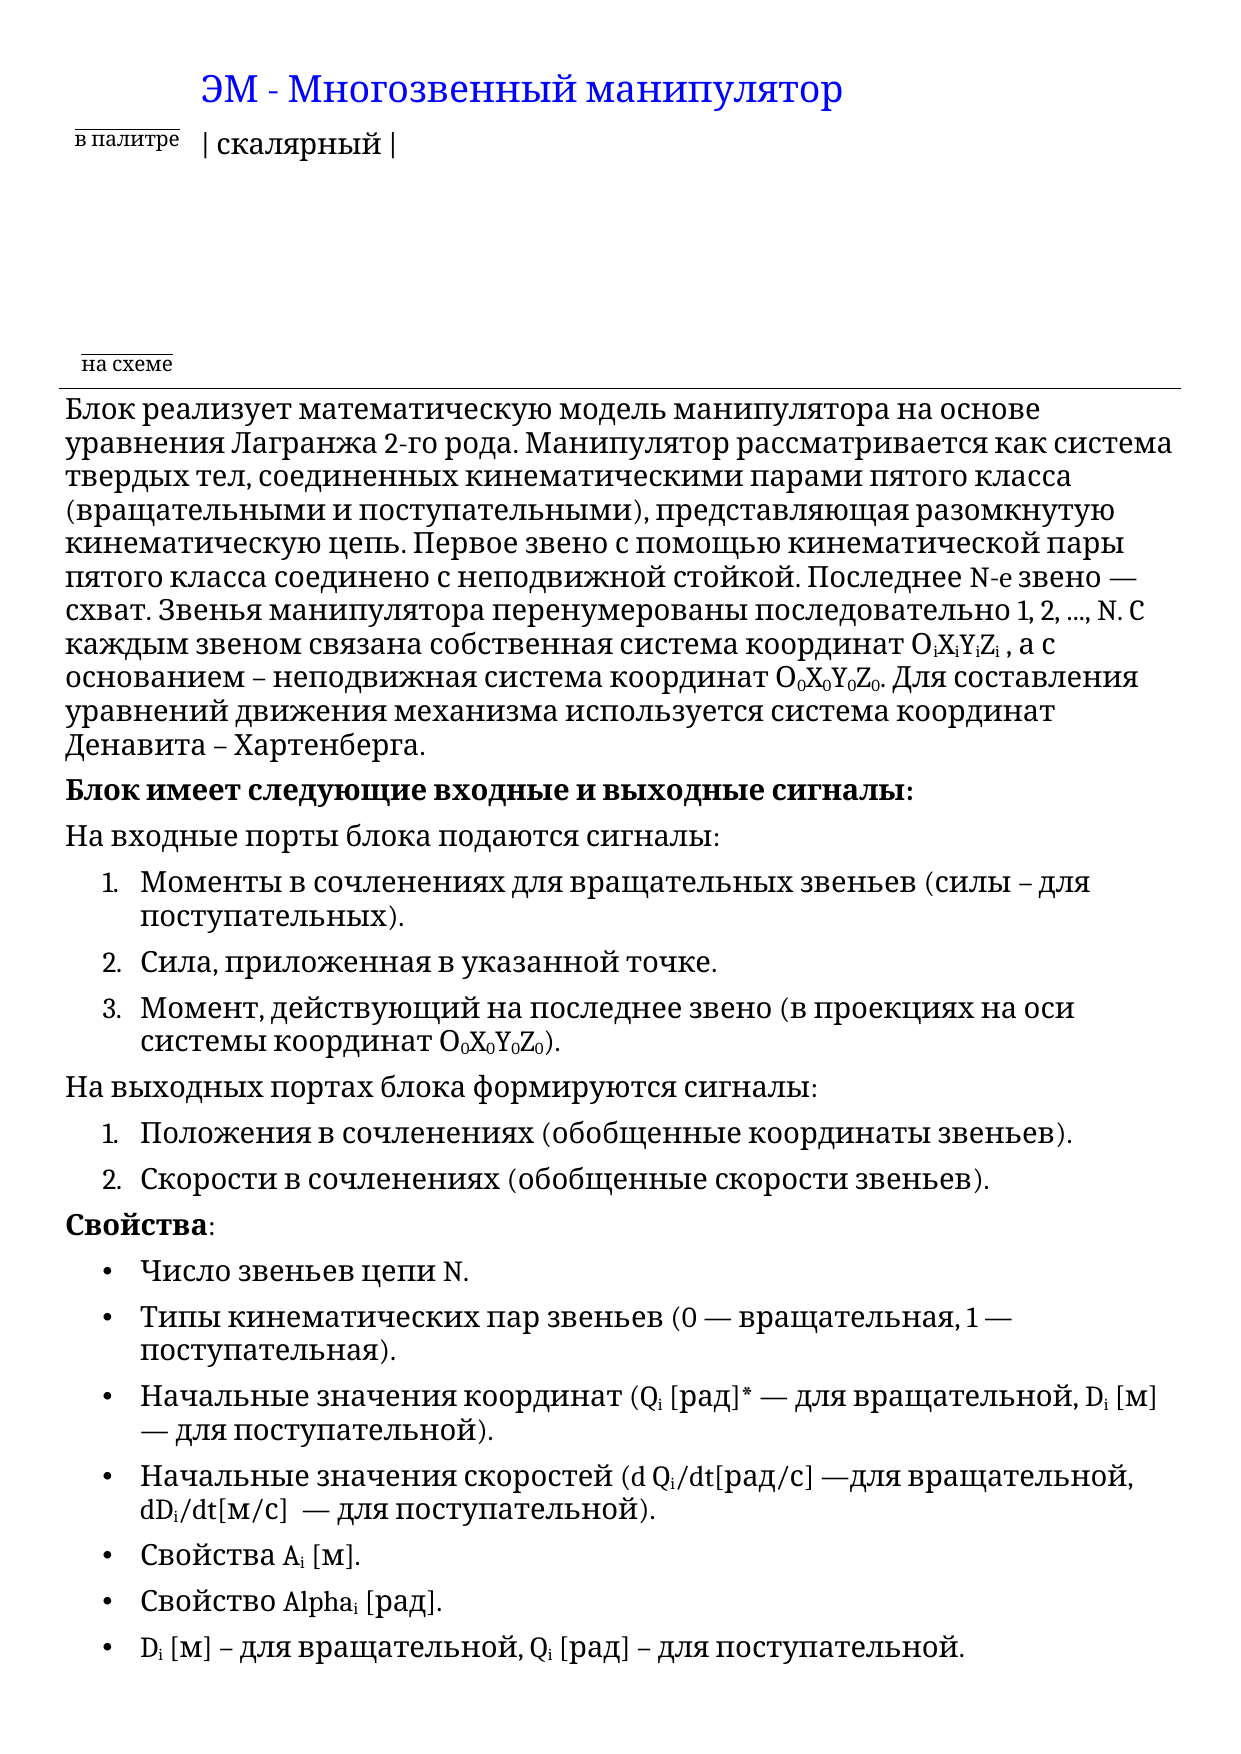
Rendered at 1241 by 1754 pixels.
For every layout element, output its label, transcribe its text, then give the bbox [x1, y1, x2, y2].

table_cell Блок реализует математическую модель манипулятора на основе уравнения Лагранжа 2-го рода. Манипулятор рассматривается как система твердых тел, соединенных кинематическими парами пятого класса (вращательными и поступательными), представляющая разомкнутую кинематическую цепь. Первое звено с помощью кинематической пары пятого класса соединено с неподвижной стойкой. Последнее N-e звено — схват. Звенья манипулятора перенумерованы последовательно 1, 2, ..., N. C каждым звеном связана собственная система координат ОiXiYiZi , а с основанием – неподвижная система координат О0X0Y0Z0. Для составления уравнений движения механизма используется система координат Денавита – Хартенберга. Блок имеет следующие входные и выходные сигналы: На входные порты блока подаются сигналы: Моменты в сочленениях для вращательных звеньев (силы – для поступательных). Сила, приложенная в указанной точке. Момент, действующий на последнее звено (в проекциях на оси системы координат О0X0Y0Z0). На выходных портах блока формируются сигналы: Положения в сочленениях (обобщенные координаты звеньев). Скорости в сочленениях (обобщенные скорости звеньев). Свойства: Число звеньев цепи N. Типы кинематических пар звеньев (0 — вращательная, 1 — поступательная). Начальные значения координат (Qi [рад]* — для вращательной, Di [м] — для поступательной). Начальные значения скоростей (d Qi/dt[рад/с] —для вращательной, dDi/dt[м/с] — для поступательной). Свойства Ai [м]. Свойство Alphai [рад]. Di [м] – для вращательной, Qi [рад] – для поступательной. [59, 389, 1181, 1683]
table_cell в палитре [59, 122, 195, 179]
table_cell [59, 180, 195, 347]
table_header [59, 59, 195, 122]
table_cell [195, 347, 1181, 387]
table_header ЭМ - Многозвенный манипулятор [195, 59, 1181, 122]
table_cell | скалярный | [195, 122, 1181, 179]
table_cell [195, 180, 1181, 347]
table_cell на схеме [59, 347, 195, 387]
